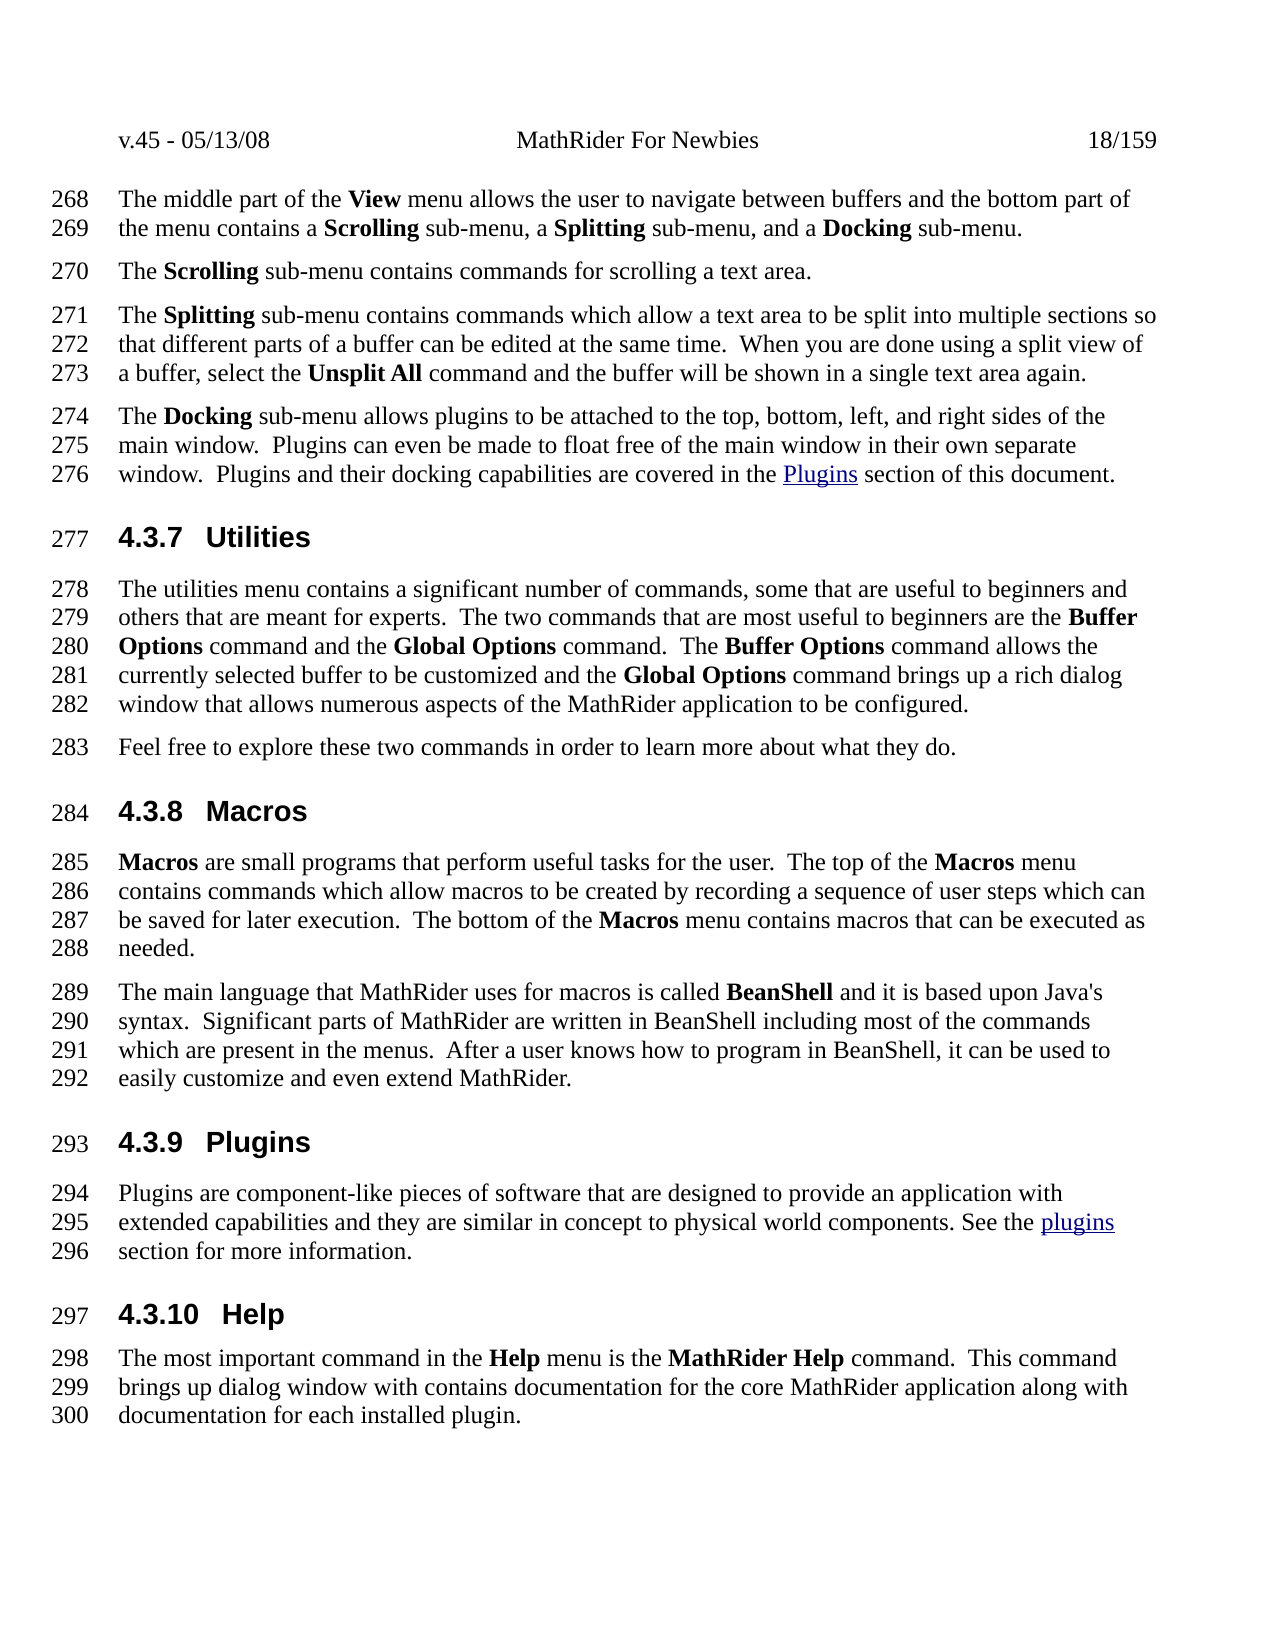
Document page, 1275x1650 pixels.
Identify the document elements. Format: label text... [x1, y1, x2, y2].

text The utilities menu contains a significant number of commands, some that are useful to beginners and others that are meant for experts. The two commands that are most useful to beginners are the Buffer Options command and the Global Options command. The Buffer Options command allows the currently selected buffer to be customized and the Global Options command brings up a rich dialog window that allows numerous aspects of the MathRider application to be configured. [118, 574, 1157, 717]
subtitle Utilities [118, 520, 1157, 554]
subtitle Help [118, 1297, 1157, 1331]
text The Scrolling sub-menu contains commands for scrolling a text area. [118, 256, 1157, 285]
text The Docking sub-menu allows plugins to be attached to the top, bottom, left, and right sides of the main window. Plugins can even be made to float free of the main window in their own separate window. Plugins and their docking capabilities are covered in the Plugins section of this document. [118, 401, 1157, 488]
subtitle Macros [118, 794, 1157, 827]
text The main language that MathRider uses for macros is called BeanShell and it is based upon Java's syntax. Significant parts of MathRider are written in BeanShell including most of the commands which are present in the menus. After a user knows how to program in BeanShell, it can be used to easily customize and even extend MathRider. [118, 977, 1157, 1092]
text The Splitting sub-menu contains commands which allow a text area to be split into multiple sections so that different parts of a buffer can be edited at the same time. When you are done using a split view of a buffer, select the Unsplit All command and the buffer will be shown in a single text area again. [118, 300, 1157, 386]
text Plugins are component-like pieces of software that are designed to provide an application with extended capabilities and they are similar in concept to physical world components. See the plugins section for more information. [118, 1178, 1157, 1264]
subtitle Plugins [118, 1125, 1157, 1158]
text Macros are small programs that perform useful tasks for the user. The top of the Macros menu contains commands which allow macros to be created by recording a sequence of user steps which can be saved for later execution. The bottom of the Macros menu contains macros that can be executed as needed. [118, 847, 1157, 962]
text The middle part of the View menu allows the user to navigate between buffers and the bottom part of the menu contains a Scrolling sub-menu, a Splitting sub-menu, and a Docking sub-menu. [118, 184, 1157, 241]
text Feel free to explore these two commands in order to learn more about what they do. [118, 732, 1157, 761]
text The most important command in the Help menu is the MathRider Help command. This command brings up dialog window with contains documentation for the core MathRider application along with documentation for each installed plugin. [118, 1343, 1157, 1429]
